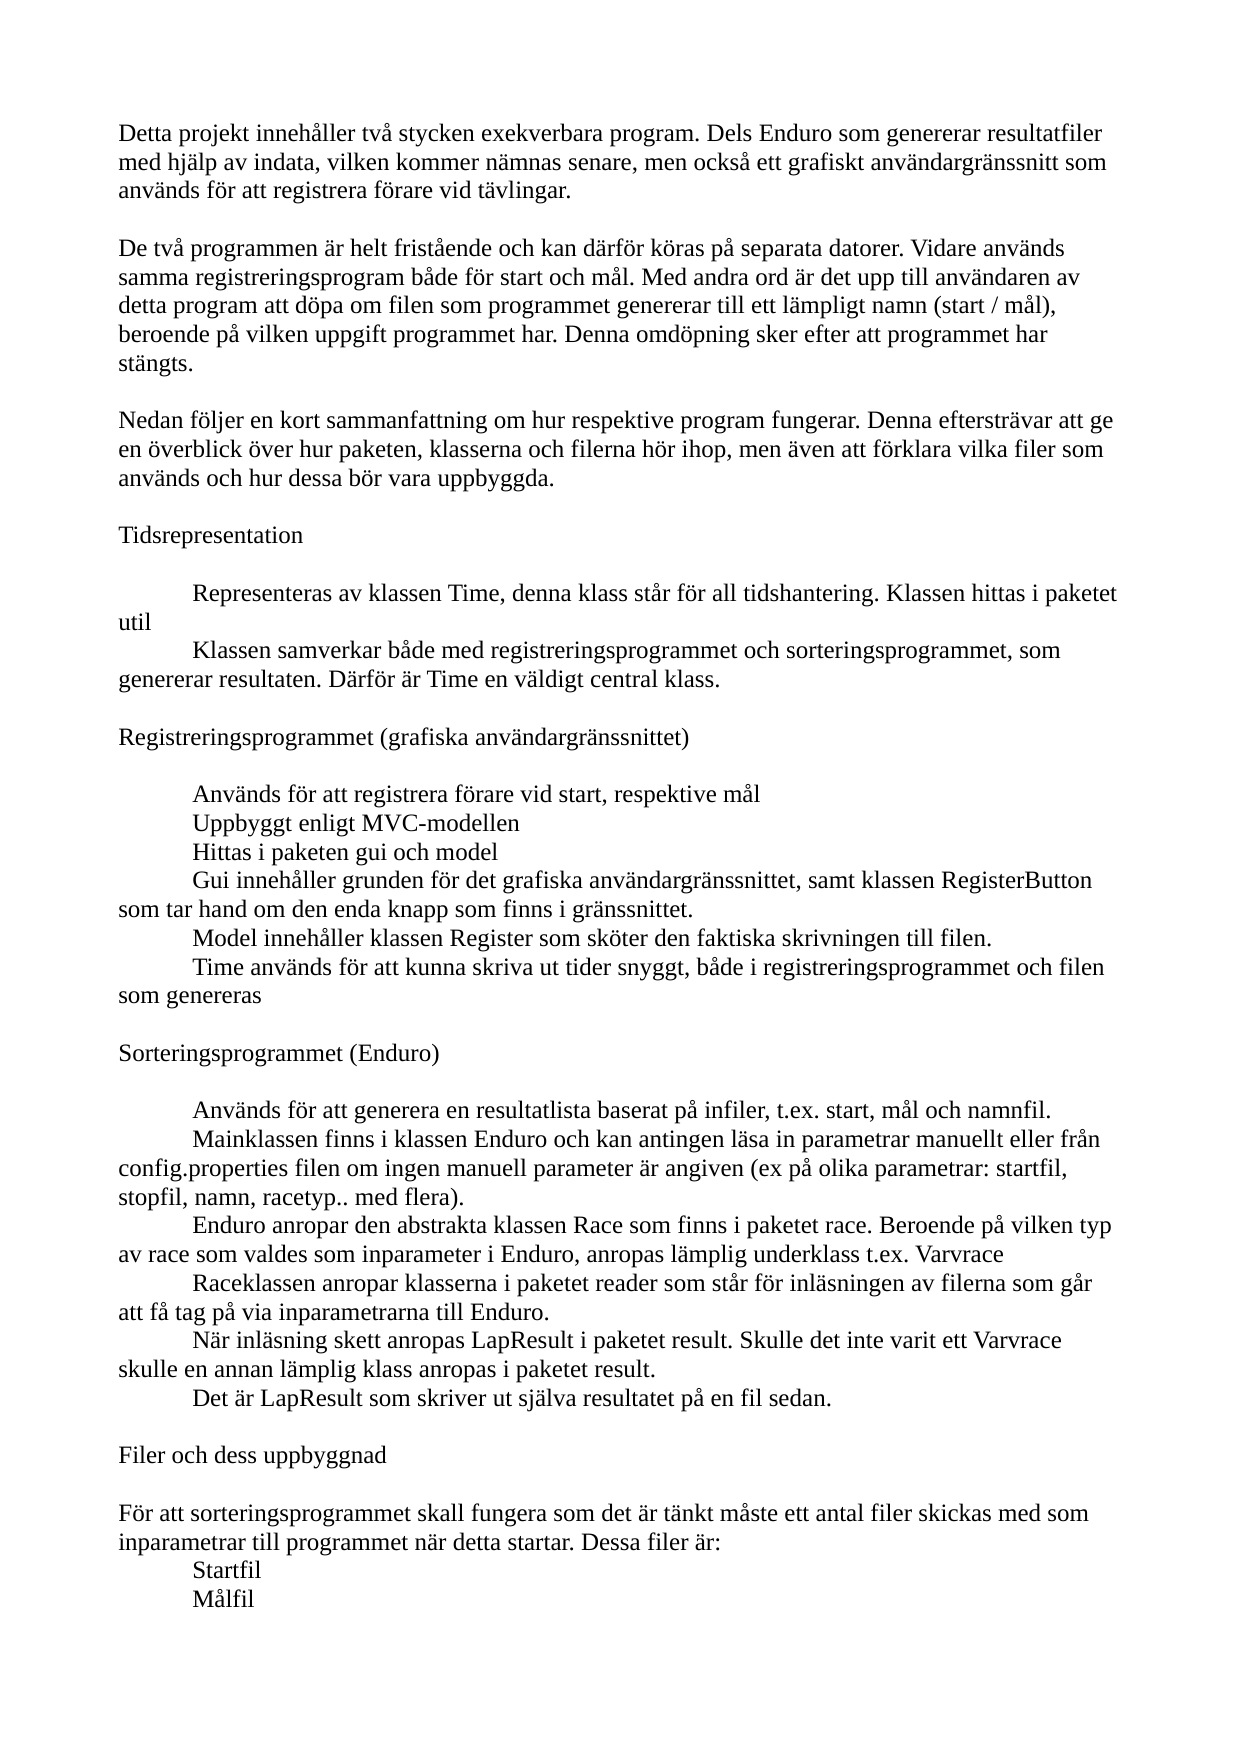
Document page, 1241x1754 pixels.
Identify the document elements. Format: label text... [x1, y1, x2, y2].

text  Målfil [118, 1584, 1122, 1613]
text  Startfil [118, 1556, 1122, 1584]
text Nedan följer en kort sammanfattning om hur respektive program fungerar. Denna eftersträvar att ge en överblick över hur paketen, klasserna och filerna hör ihop, men även att förklara vilka filer som används och hur dessa bör vara uppbyggda. [118, 406, 1122, 492]
text  Mainklassen finns i klassen Enduro och kan antingen läsa in parametrar manuellt eller från config.properties filen om ingen manuell parameter är angiven (ex på olika parametrar: startfil, stopfil, namn, racetyp.. med flera). [118, 1124, 1122, 1211]
text  Enduro anropar den abstrakta klassen Race som finns i paketet race. Beroende på vilken typ av race som valdes som inparameter i Enduro, anropas lämplig underklass t.ex. Varvrace [118, 1211, 1122, 1268]
text  Gui innehåller grunden för det grafiska användargränssnittet, samt klassen RegisterButton som tar hand om den enda knapp som finns i gränssnittet. [118, 866, 1122, 923]
text Registreringsprogrammet (grafiska användargränssnittet) [118, 722, 1122, 751]
text  Representeras av klassen Time, denna klass står för all tidshantering. Klassen hittas i paketet util [118, 578, 1122, 636]
text För att sorteringsprogrammet skall fungera som det är tänkt måste ett antal filer skickas med som inparametrar till programmet när detta startar. Dessa filer är: [118, 1498, 1122, 1556]
text  Används för att generera en resultatlista baserat på infiler, t.ex. start, mål och namnfil. [118, 1096, 1122, 1124]
text  När inläsning skett anropas LapResult i paketet result. Skulle det inte varit ett Varvrace skulle en annan lämplig klass anropas i paketet result. [118, 1326, 1122, 1383]
text Sorteringsprogrammet (Enduro) [118, 1038, 1122, 1067]
text Filer och dess uppbyggnad [118, 1441, 1122, 1469]
text  Model innehåller klassen Register som sköter den faktiska skrivningen till filen. [118, 923, 1122, 952]
text  Uppbyggt enligt MVC-modellen [118, 808, 1122, 837]
text Tidsrepresentation [118, 521, 1122, 549]
text  Time används för att kunna skriva ut tider snyggt, både i registreringsprogrammet och filen som genereras [118, 952, 1122, 1009]
text Detta projekt innehåller två stycken exekverbara program. Dels Enduro som genererar resultatfiler med hjälp av indata, vilken kommer nämnas senare, men också ett grafiskt användargränssnitt som används för att registrera förare vid tävlingar. [118, 118, 1122, 204]
text  Används för att registrera förare vid start, respektive mål [118, 779, 1122, 808]
text  Raceklassen anropar klasserna i paketet reader som står för inläsningen av filerna som går att få tag på via inparametrarna till Enduro. [118, 1268, 1122, 1326]
text  Hittas i paketen gui och model [118, 837, 1122, 866]
text De två programmen är helt fristående och kan därför köras på separata datorer. Vidare används samma registreringsprogram både för start och mål. Med andra ord är det upp till användaren av detta program att döpa om filen som programmet genererar till ett lämpligt namn (start / mål), beroende på vilken uppgift programmet har. Denna omdöpning sker efter att programmet har stängts. [118, 233, 1122, 377]
text  Det är LapResult som skriver ut själva resultatet på en fil sedan. [118, 1383, 1122, 1412]
text  Klassen samverkar både med registreringsprogrammet och sorteringsprogrammet, som genererar resultaten. Därför är Time en väldigt central klass. [118, 636, 1122, 693]
